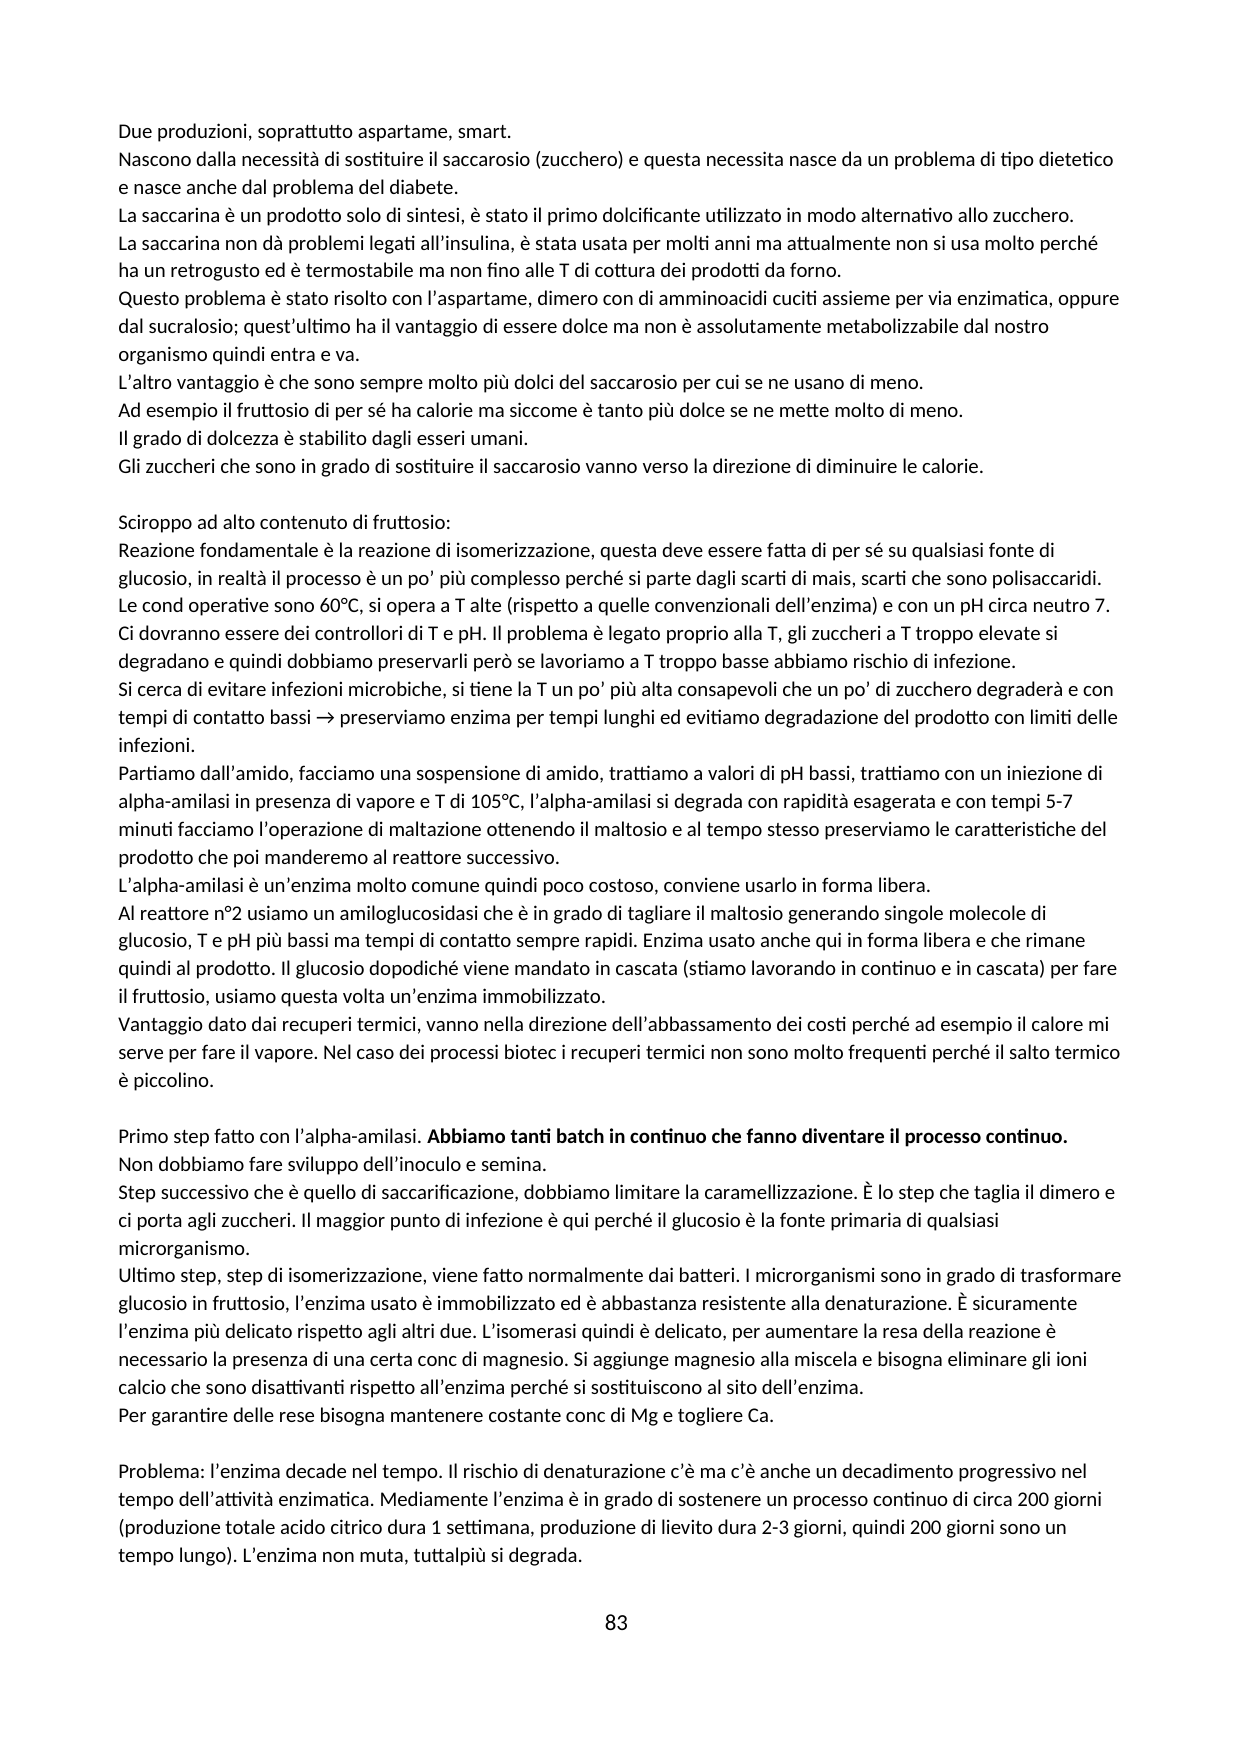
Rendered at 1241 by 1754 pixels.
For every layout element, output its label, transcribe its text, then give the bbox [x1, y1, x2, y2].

text Due produzioni, soprattutto aspartame, smart. Nascono dalla necessità di sostituire il saccarosio (zucchero) e questa necessita nasce da un problema di tipo dietetico e nasce anche dal problema del diabete. La saccarina è un prodotto solo di sintesi, è stato il primo dolcificante utilizzato in modo alternativo allo zucchero. La saccarina non dà problemi legati all’insulina, è stata usata per molti anni ma attualmente non si usa molto perché ha un retrogusto ed è termostabile ma non fino alle T di cottura dei prodotti da forno. Questo problema è stato risolto con l’aspartame, dimero con di amminoacidi cuciti assieme per via enzimatica, oppure dal sucralosio; quest’ultimo ha il vantaggio di essere dolce ma non è assolutamente metabolizzabile dal nostro organismo quindi entra e va. L’altro vantaggio è che sono sempre molto più dolci del saccarosio per cui se ne usano di meno. Ad esempio il fruttosio di per sé ha calorie ma siccome è tanto più dolce se ne mette molto di meno. Il grado di dolcezza è stabilito dagli esseri umani. Gli zuccheri che sono in grado di sostituire il saccarosio vanno verso la direzione di diminuire le calorie. Sciroppo ad alto contenuto di fruttosio: Reazione fondamentale è la reazione di isomerizzazione, questa deve essere fatta di per sé su qualsiasi fonte di glucosio, in realtà il processo è un po’ più complesso perché si parte dagli scarti di mais, scarti che sono polisaccaridi. Le cond operative sono 60°C, si opera a T alte (rispetto a quelle convenzionali dell’enzima) e con un pH circa neutro 7. Ci dovranno essere dei controllori di T e pH. Il problema è legato proprio alla T, gli zuccheri a T troppo elevate si degradano e quindi dobbiamo preservarli però se lavoriamo a T troppo basse abbiamo rischio di infezione. Si cerca di evitare infezioni microbiche, si tiene la T un po’ più alta consapevoli che un po’ di zucchero degraderà e con tempi di contatto bassi → preserviamo enzima per tempi lunghi ed evitiamo degradazione del prodotto con limiti delle infezioni. Partiamo dall’amido, facciamo una sospensione di amido, trattiamo a valori di pH bassi, trattiamo con un iniezione di alpha-amilasi in presenza di vapore e T di 105°C, l’alpha-amilasi si degrada con rapidità esagerata e con tempi 5-7 minuti facciamo l’operazione di maltazione ottenendo il maltosio e al tempo stesso preserviamo le caratteristiche del prodotto che poi manderemo al reattore successivo. [118, 118, 1124, 869]
text L’alpha-amilasi è un’enzima molto comune quindi poco costoso, conviene usarlo in forma libera. Al reattore n°2 usiamo un amiloglucosidasi che è in grado di tagliare il maltosio generando singole molecole di glucosio, T e pH più bassi ma tempi di contatto sempre rapidi. Enzima usato anche qui in forma libera e che rimane quindi al prodotto. Il glucosio dopodiché viene mandato in cascata (stiamo lavorando in continuo e in cascata) per fare il fruttosio, usiamo questa volta un’enzima immobilizzato. Vantaggio dato dai recuperi termici, vanno nella direzione dell’abbassamento dei costi perché ad esempio il calore mi serve per fare il vapore. Nel caso dei processi biotec i recuperi termici non sono molto frequenti perché il salto termico è piccolino. Primo step fatto con l’alpha-amilasi. Abbiamo tanti batch in continuo che fanno diventare il processo continuo. Non dobbiamo fare sviluppo dell’inoculo e semina. Step successivo che è quello di saccarificazione, dobbiamo limitare la caramellizzazione. È lo step che taglia il dimero e ci porta agli zuccheri. Il maggior punto di infezione è qui perché il glucosio è la fonte primaria di qualsiasi microrganismo. Ultimo step, step di isomerizzazione, viene fatto normalmente dai batteri. I microrganismi sono in grado di trasformare glucosio in fruttosio, l’enzima usato è immobilizzato ed è abbastanza resistente alla denaturazione. È sicuramente l’enzima più delicato rispetto agli altri due. L’isomerasi quindi è delicato, per aumentare la resa della reazione è necessario la presenza di una certa conc di magnesio. Si aggiunge magnesio alla miscela e bisogna eliminare gli ioni calcio che sono disattivanti rispetto all’enzima perché si sostituiscono al sito dell’enzima. [118, 872, 1124, 1400]
text Per garantire delle rese bisogna mantenere costante conc di Mg e togliere Ca. Problema: l’enzima decade nel tempo. Il rischio di denaturazione c’è ma c’è anche un decadimento progressivo nel tempo dell’attività enzimatica. Mediamente l’enzima è in grado di sostenere un processo continuo di circa 200 giorni (produzione totale acido citrico dura 1 settimana, produzione di lievito dura 2-3 giorni, quindi 200 giorni sono un tempo lungo). L’enzima non muta, tuttalpiù si degrada. [118, 1402, 1124, 1567]
